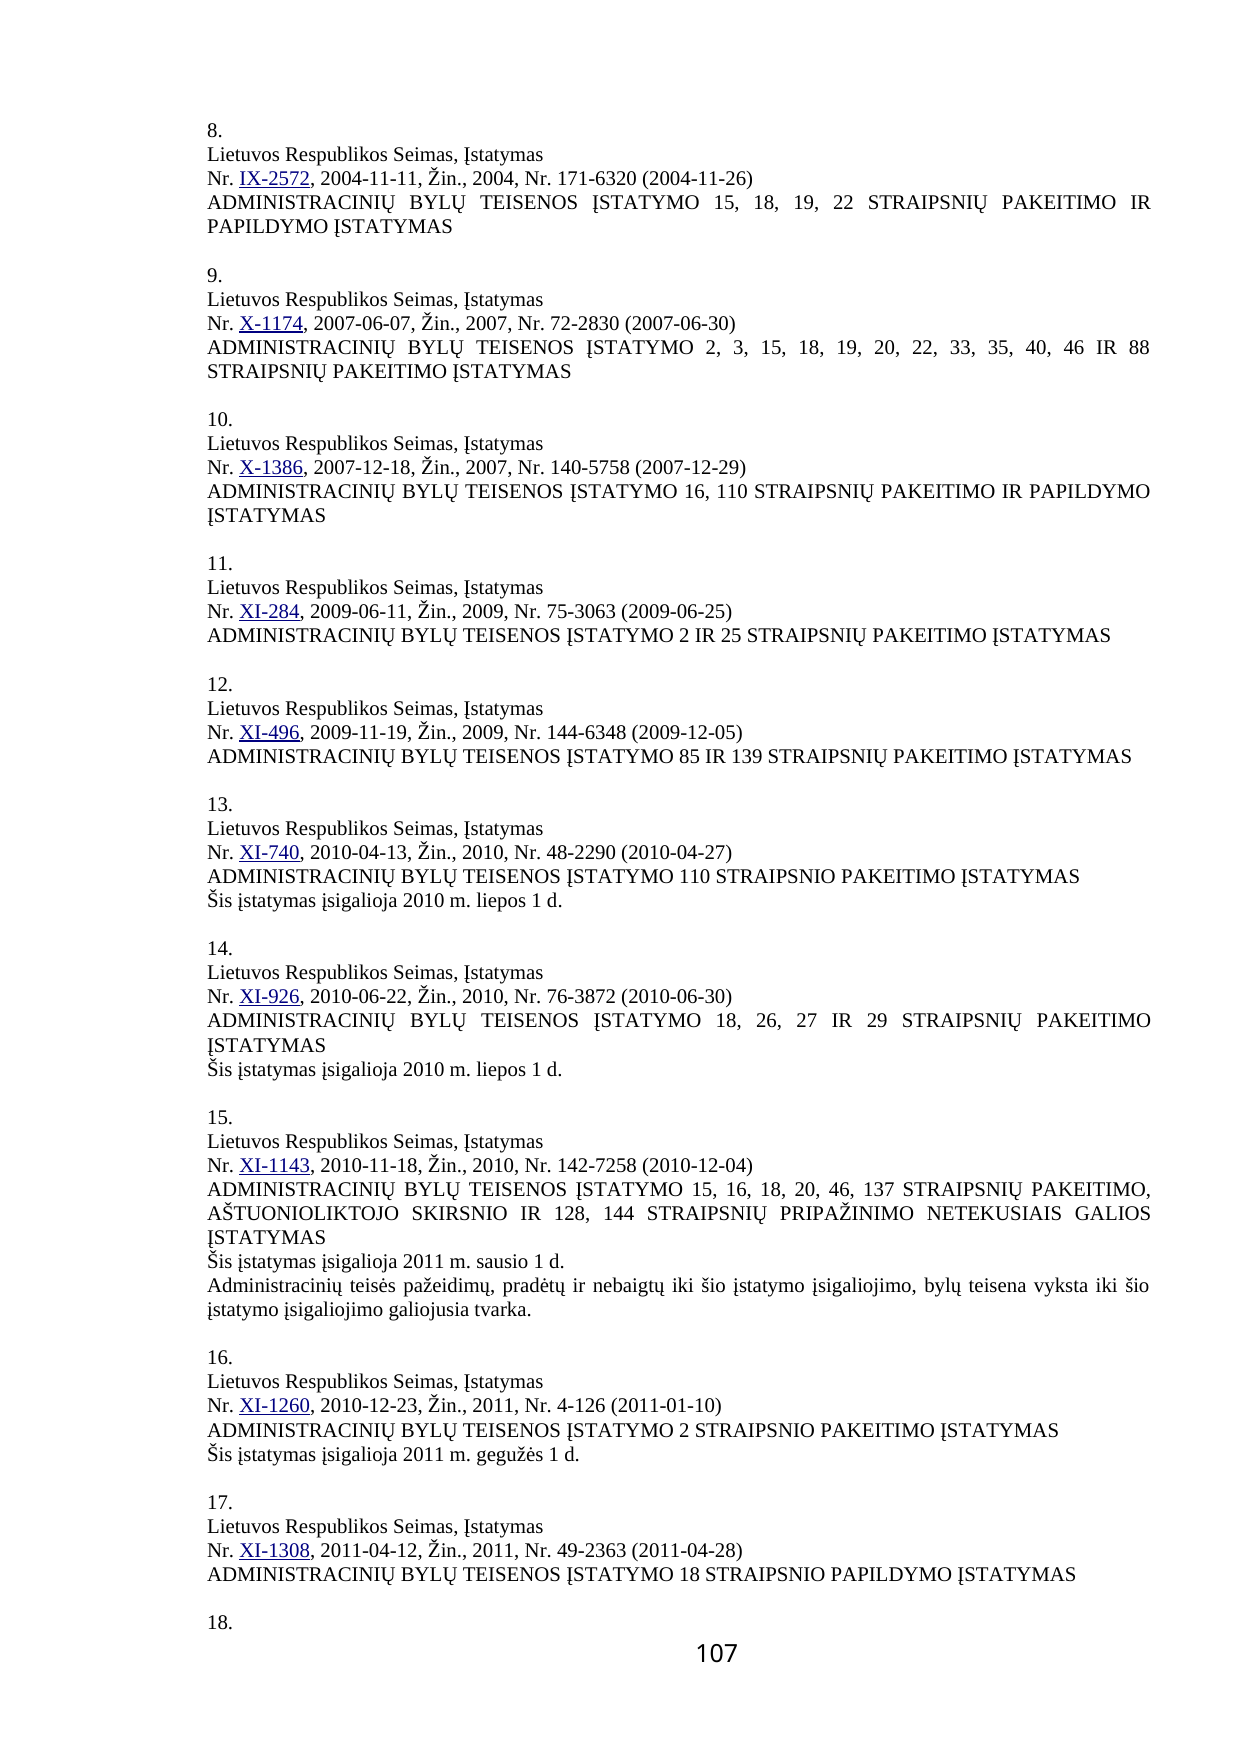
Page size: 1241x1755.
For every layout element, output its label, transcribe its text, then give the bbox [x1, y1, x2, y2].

text Administracinių teisės pažeidimų, pradėtų ir nebaigtų iki šio įstatymo įsigaliojimo, bylų teisena vyksta iki šio įstatymo įsigaliojimo galiojusia tvarka. [207, 1273, 1152, 1321]
text Lietuvos Respublikos Seimas, Įstatymas [207, 696, 1152, 720]
text ADMINISTRACINIŲ BYLŲ TEISENOS ĮSTATYMO 2, 3, 15, 18, 19, 20, 22, 33, 35, 40, 46 IR 88 STRAIPSNIŲ PAKEITIMO ĮSTATYMAS [207, 335, 1152, 383]
text ADMINISTRACINIŲ BYLŲ TEISENOS ĮSTATYMO 16, 110 STRAIPSNIŲ PAKEITIMO IR PAPILDYMO ĮSTATYMAS [207, 479, 1152, 527]
text Šis įstatymas įsigalioja 2011 m. gegužės 1 d. [207, 1442, 1152, 1466]
text 10. [207, 407, 1152, 431]
text Nr. XI-1260, 2010-12-23, Žin., 2011, Nr. 4-126 (2011-01-10) [207, 1393, 1152, 1417]
text Nr. XI-1308, 2011-04-12, Žin., 2011, Nr. 49-2363 (2011-04-28) [207, 1538, 1152, 1562]
text ADMINISTRACINIŲ BYLŲ TEISENOS ĮSTATYMO 18 STRAIPSNIO PAPILDYMO ĮSTATYMAS [207, 1562, 1152, 1586]
text ADMINISTRACINIŲ BYLŲ TEISENOS ĮSTATYMO 110 STRAIPSNIO PAKEITIMO ĮSTATYMAS [207, 864, 1152, 888]
text Lietuvos Respublikos Seimas, Įstatymas [207, 1129, 1152, 1153]
text ADMINISTRACINIŲ BYLŲ TEISENOS ĮSTATYMO 15, 16, 18, 20, 46, 137 STRAIPSNIŲ PAKEITIMO, AŠTUONIOLIKTOJO SKIRSNIO IR 128, 144 STRAIPSNIŲ PRIPAŽINIMO NETEKUSIAIS GALIOS ĮSTATYMAS [207, 1177, 1152, 1249]
text 14. [207, 936, 1152, 960]
text 13. [207, 792, 1152, 816]
text Lietuvos Respublikos Seimas, Įstatymas [207, 431, 1152, 455]
text Nr. IX-2572, 2004-11-11, Žin., 2004, Nr. 171-6320 (2004-11-26) [207, 166, 1152, 190]
text Šis įstatymas įsigalioja 2010 m. liepos 1 d. [207, 888, 1152, 912]
text ADMINISTRACINIŲ BYLŲ TEISENOS ĮSTATYMO 15, 18, 19, 22 STRAIPSNIŲ PAKEITIMO IR PAPILDYMO ĮSTATYMAS [207, 190, 1152, 238]
text Lietuvos Respublikos Seimas, Įstatymas [207, 1514, 1152, 1538]
text ADMINISTRACINIŲ BYLŲ TEISENOS ĮSTATYMO 18, 26, 27 IR 29 STRAIPSNIŲ PAKEITIMO ĮSTATYMAS [207, 1008, 1152, 1057]
text Lietuvos Respublikos Seimas, Įstatymas [207, 142, 1152, 166]
text Nr. XI-740, 2010-04-13, Žin., 2010, Nr. 48-2290 (2010-04-27) [207, 840, 1152, 864]
text Lietuvos Respublikos Seimas, Įstatymas [207, 287, 1152, 311]
text Šis įstatymas įsigalioja 2010 m. liepos 1 d. [207, 1057, 1152, 1081]
text 11. [207, 551, 1152, 575]
text ADMINISTRACINIŲ BYLŲ TEISENOS ĮSTATYMO 2 IR 25 STRAIPSNIŲ PAKEITIMO ĮSTATYMAS [207, 623, 1152, 647]
text 17. [207, 1490, 1152, 1514]
text Lietuvos Respublikos Seimas, Įstatymas [207, 816, 1152, 840]
text 8. [207, 118, 1152, 142]
text 9. [207, 262, 1152, 287]
text Nr. XI-284, 2009-06-11, Žin., 2009, Nr. 75-3063 (2009-06-25) [207, 599, 1152, 623]
text Nr. XI-926, 2010-06-22, Žin., 2010, Nr. 76-3872 (2010-06-30) [207, 984, 1152, 1008]
text ADMINISTRACINIŲ BYLŲ TEISENOS ĮSTATYMO 85 IR 139 STRAIPSNIŲ PAKEITIMO ĮSTATYMAS [207, 744, 1152, 768]
text Lietuvos Respublikos Seimas, Įstatymas [207, 575, 1152, 599]
text Šis įstatymas įsigalioja 2011 m. sausio 1 d. [207, 1249, 1152, 1273]
text 15. [207, 1105, 1152, 1129]
text Lietuvos Respublikos Seimas, Įstatymas [207, 960, 1152, 984]
text 18. [207, 1610, 1152, 1634]
text Nr. X-1174, 2007-06-07, Žin., 2007, Nr. 72-2830 (2007-06-30) [207, 311, 1152, 335]
text Nr. XI-1143, 2010-11-18, Žin., 2010, Nr. 142-7258 (2010-12-04) [207, 1153, 1152, 1177]
text Nr. XI-496, 2009-11-19, Žin., 2009, Nr. 144-6348 (2009-12-05) [207, 720, 1152, 744]
text Nr. X-1386, 2007-12-18, Žin., 2007, Nr. 140-5758 (2007-12-29) [207, 455, 1152, 479]
text 16. [207, 1345, 1152, 1369]
text ADMINISTRACINIŲ BYLŲ TEISENOS ĮSTATYMO 2 STRAIPSNIO PAKEITIMO ĮSTATYMAS [207, 1417, 1152, 1442]
text Lietuvos Respublikos Seimas, Įstatymas [207, 1369, 1152, 1393]
text 12. [207, 672, 1152, 696]
